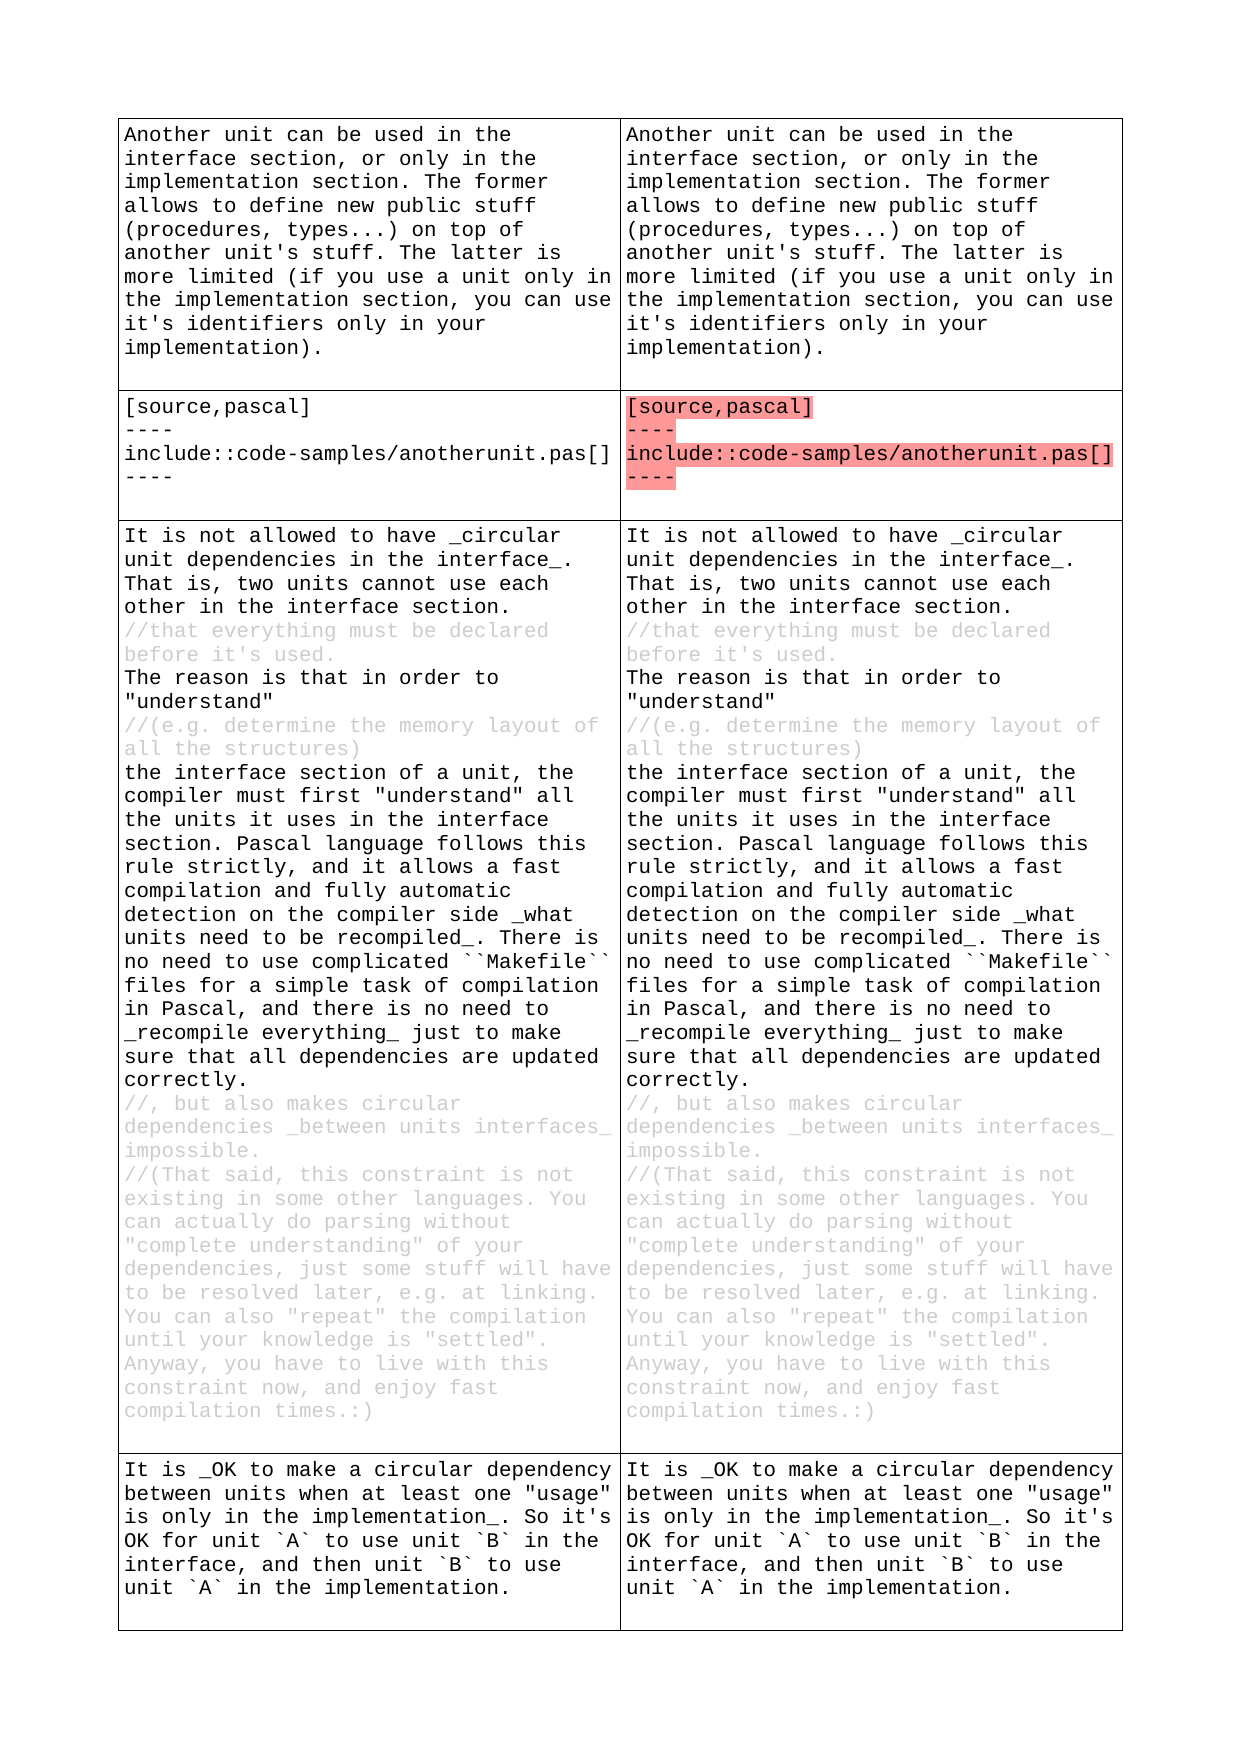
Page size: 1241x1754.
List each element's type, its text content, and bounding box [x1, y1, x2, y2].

table_cell Another unit can be used in the interface section, or only in the implementation section. The former allows to define new public stuff (procedures, types...) on top of another unit's stuff. The latter is more limited (if you use a unit only in the implementation section, you can use it's identifiers only in your implementation). [119, 119, 620, 390]
table_cell [source,pascal] ---- include::code-samples/anotherunit.pas[] ---- [119, 391, 620, 519]
table_cell It is _OK to make a circular dependency between units when at least one "usage" is only in the implementation_. So it's OK for unit `A` to use unit `B` in the interface, and then unit `B` to use unit `A` in the implementation. [621, 1454, 1122, 1630]
table_cell Another unit can be used in the interface section, or only in the implementation section. The former allows to define new public stuff (procedures, types...) on top of another unit's stuff. The latter is more limited (if you use a unit only in the implementation section, you can use it's identifiers only in your implementation). [621, 119, 1122, 390]
table_cell It is not allowed to have _circular unit dependencies in the interface_. That is, two units cannot use each other in the interface section. //that everything must be declared before it's used. The reason is that in order to "understand" //(e.g. determine the memory layout of all the structures) the interface section of a unit, the compiler must first "understand" all the units it uses in the interface section. Pascal language follows this rule strictly, and it allows a fast compilation and fully automatic detection on the compiler side _what units need to be recompiled_. There is no need to use complicated ``Makefile`` files for a simple task of compilation in Pascal, and there is no need to _recompile everything_ just to make sure that all dependencies are updated correctly. //, but also makes circular dependencies _between units interfaces_ impossible. //(That said, this constraint is not existing in some other languages. You can actually do parsing without "complete understanding" of your dependencies, just some stuff will have to be resolved later, e.g. at linking. You can also "repeat" the compilation until your knowledge is "settled". Anyway, you have to live with this constraint now, and enjoy fast compilation times.:) [119, 521, 620, 1453]
table_cell [source,pascal] ---- include::code-samples/anotherunit.pas[] ---- [621, 391, 1122, 519]
table_cell It is not allowed to have _circular unit dependencies in the interface_. That is, two units cannot use each other in the interface section. //that everything must be declared before it's used. The reason is that in order to "understand" //(e.g. determine the memory layout of all the structures) the interface section of a unit, the compiler must first "understand" all the units it uses in the interface section. Pascal language follows this rule strictly, and it allows a fast compilation and fully automatic detection on the compiler side _what units need to be recompiled_. There is no need to use complicated ``Makefile`` files for a simple task of compilation in Pascal, and there is no need to _recompile everything_ just to make sure that all dependencies are updated correctly. //, but also makes circular dependencies _between units interfaces_ impossible. //(That said, this constraint is not existing in some other languages. You can actually do parsing without "complete understanding" of your dependencies, just some stuff will have to be resolved later, e.g. at linking. You can also "repeat" the compilation until your knowledge is "settled". Anyway, you have to live with this constraint now, and enjoy fast compilation times.:) [621, 521, 1122, 1453]
table_cell It is _OK to make a circular dependency between units when at least one "usage" is only in the implementation_. So it's OK for unit `A` to use unit `B` in the interface, and then unit `B` to use unit `A` in the implementation. [119, 1454, 620, 1630]
